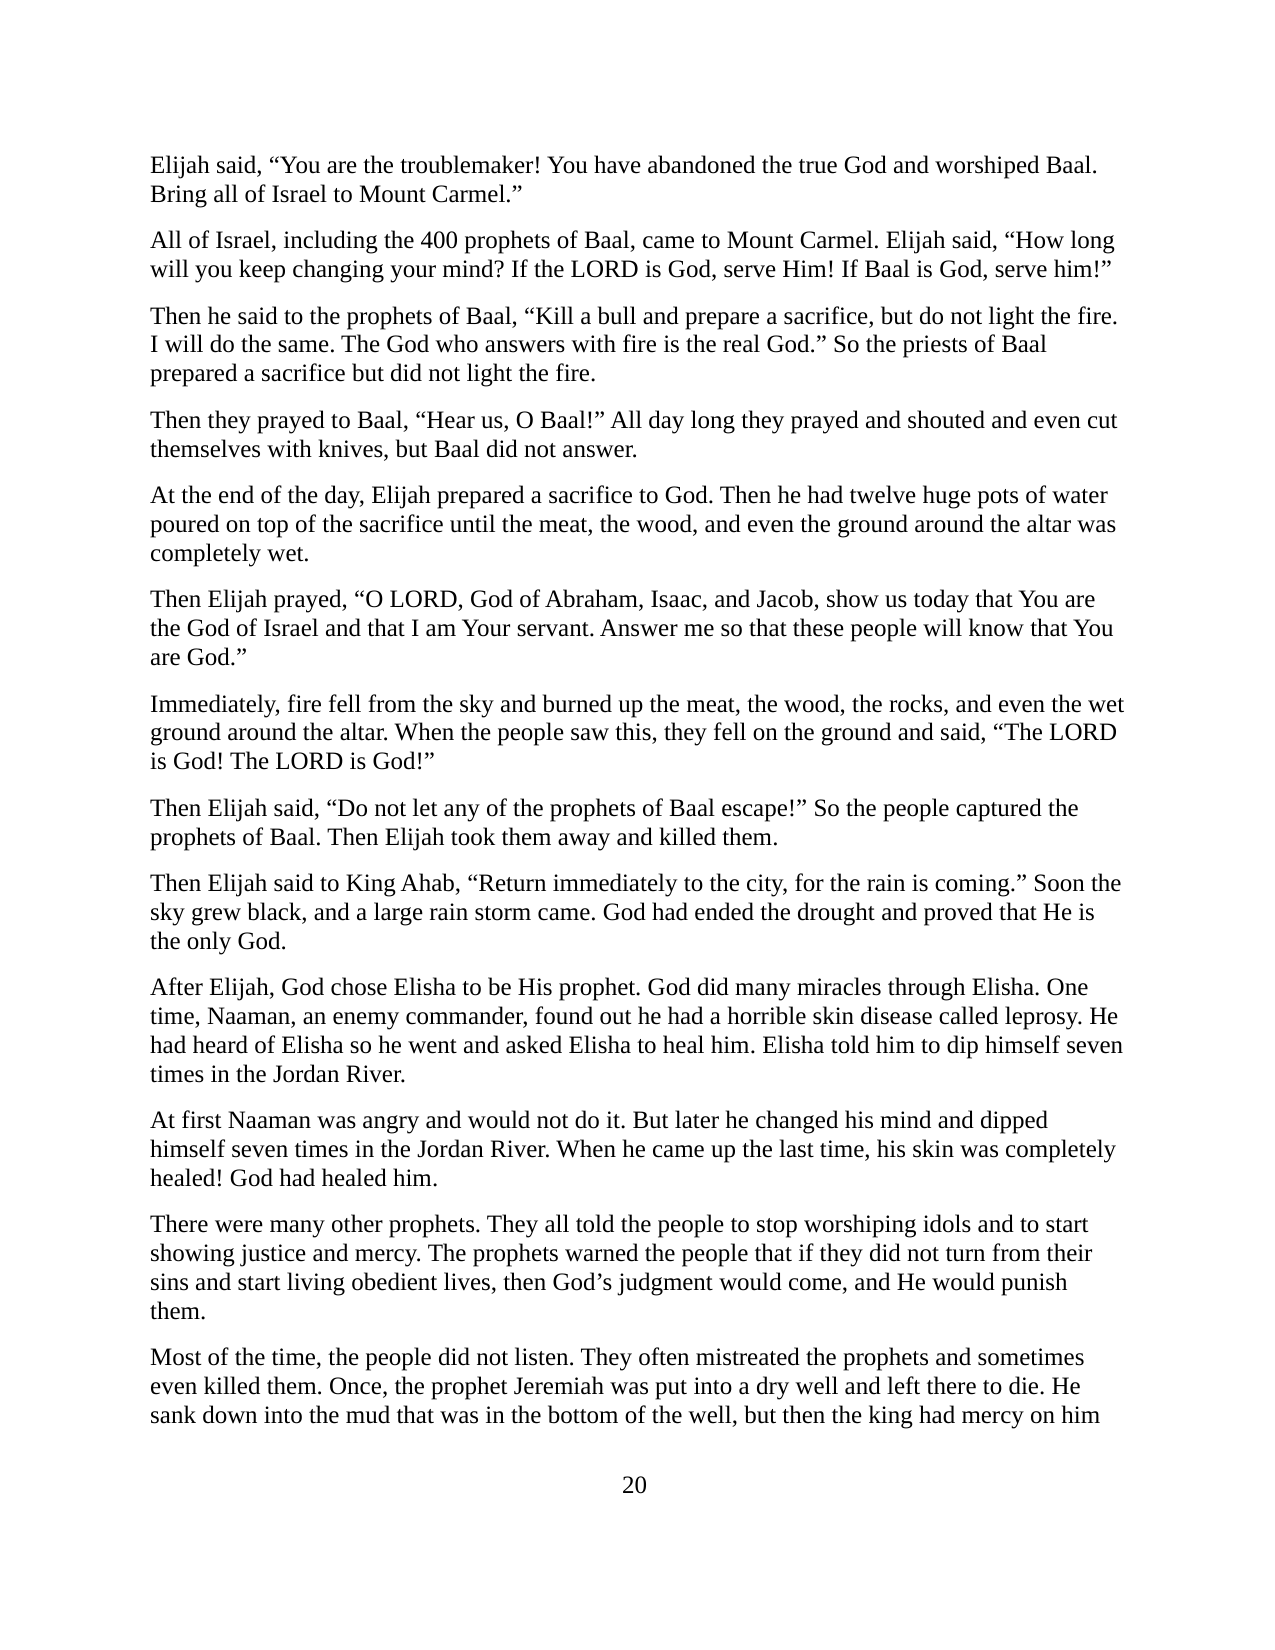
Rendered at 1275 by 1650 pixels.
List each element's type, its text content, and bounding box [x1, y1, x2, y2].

text There were many other prophets. They all told the people to stop worshiping idols and to start showing justice and mercy. The prophets warned the people that if they did not turn from their sins and start living obedient lives, then God’s judgment would come, and He would punish them. [150, 1209, 1125, 1324]
text At first Naaman was angry and would not do it. But later he changed his mind and dipped himself seven times in the Jordan River. When he came up the last time, his skin was completely healed! God had healed him. [150, 1105, 1125, 1192]
text Then he said to the prophets of Baal, “Kill a bull and prepare a sacrifice, but do not light the fire. I will do the same. The God who answers with fire is the real God.” So the priests of Baal prepared a sacrifice but did not light the fire. [150, 301, 1125, 387]
text All of Israel, including the 400 prophets of Baal, came to Mount Carmel. Elijah said, “How long will you keep changing your mind? If the LORD is God, serve Him! If Baal is God, serve him!” [150, 225, 1125, 283]
text Then they prayed to Baal, “Hear us, O Baal!” All day long they prayed and shouted and even cut themselves with knives, but Baal did not answer. [150, 405, 1125, 462]
text Most of the time, the people did not listen. They often mistreated the prophets and sometimes even killed them. Once, the prophet Jeremiah was put into a dry well and left there to die. He sank down into the mud that was in the bottom of the well, but then the king had mercy on him [150, 1342, 1125, 1429]
text At the end of the day, Elijah prepared a sacrifice to God. Then he had twelve huge pots of water poured on top of the sacrifice until the meat, the wood, and even the ground around the altar was completely wet. [150, 480, 1125, 567]
text Then Elijah said, “Do not let any of the prophets of Baal escape!” So the people captured the prophets of Baal. Then Elijah took them away and killed them. [150, 793, 1125, 850]
text Elijah said, “You are the troublemaker! You have abandoned the true God and worshiped Baal. Bring all of Israel to Mount Carmel.” [150, 150, 1125, 207]
text Immediately, fire fell from the sky and burned up the meat, the wood, the rocks, and even the wet ground around the altar. When the people saw this, they fell on the ground and said, “The LORD is God! The LORD is God!” [150, 689, 1125, 775]
text Then Elijah said to King Ahab, “Return immediately to the city, for the rain is coming.” Soon the sky grew black, and a large rain storm came. God had ended the drought and proved that He is the only God. [150, 868, 1125, 954]
text After Elijah, God chose Elisha to be His prophet. God did many miracles through Elisha. One time, Naaman, an enemy commander, found out he had a horrible skin disease called leprosy. He had heard of Elisha so he went and asked Elisha to heal him. Elisha told him to dip himself seven times in the Jordan River. [150, 972, 1125, 1087]
text Then Elijah prayed, “O LORD, God of Abraham, Isaac, and Jacob, show us today that You are the God of Israel and that I am Your servant. Answer me so that these people will know that You are God.” [150, 584, 1125, 671]
